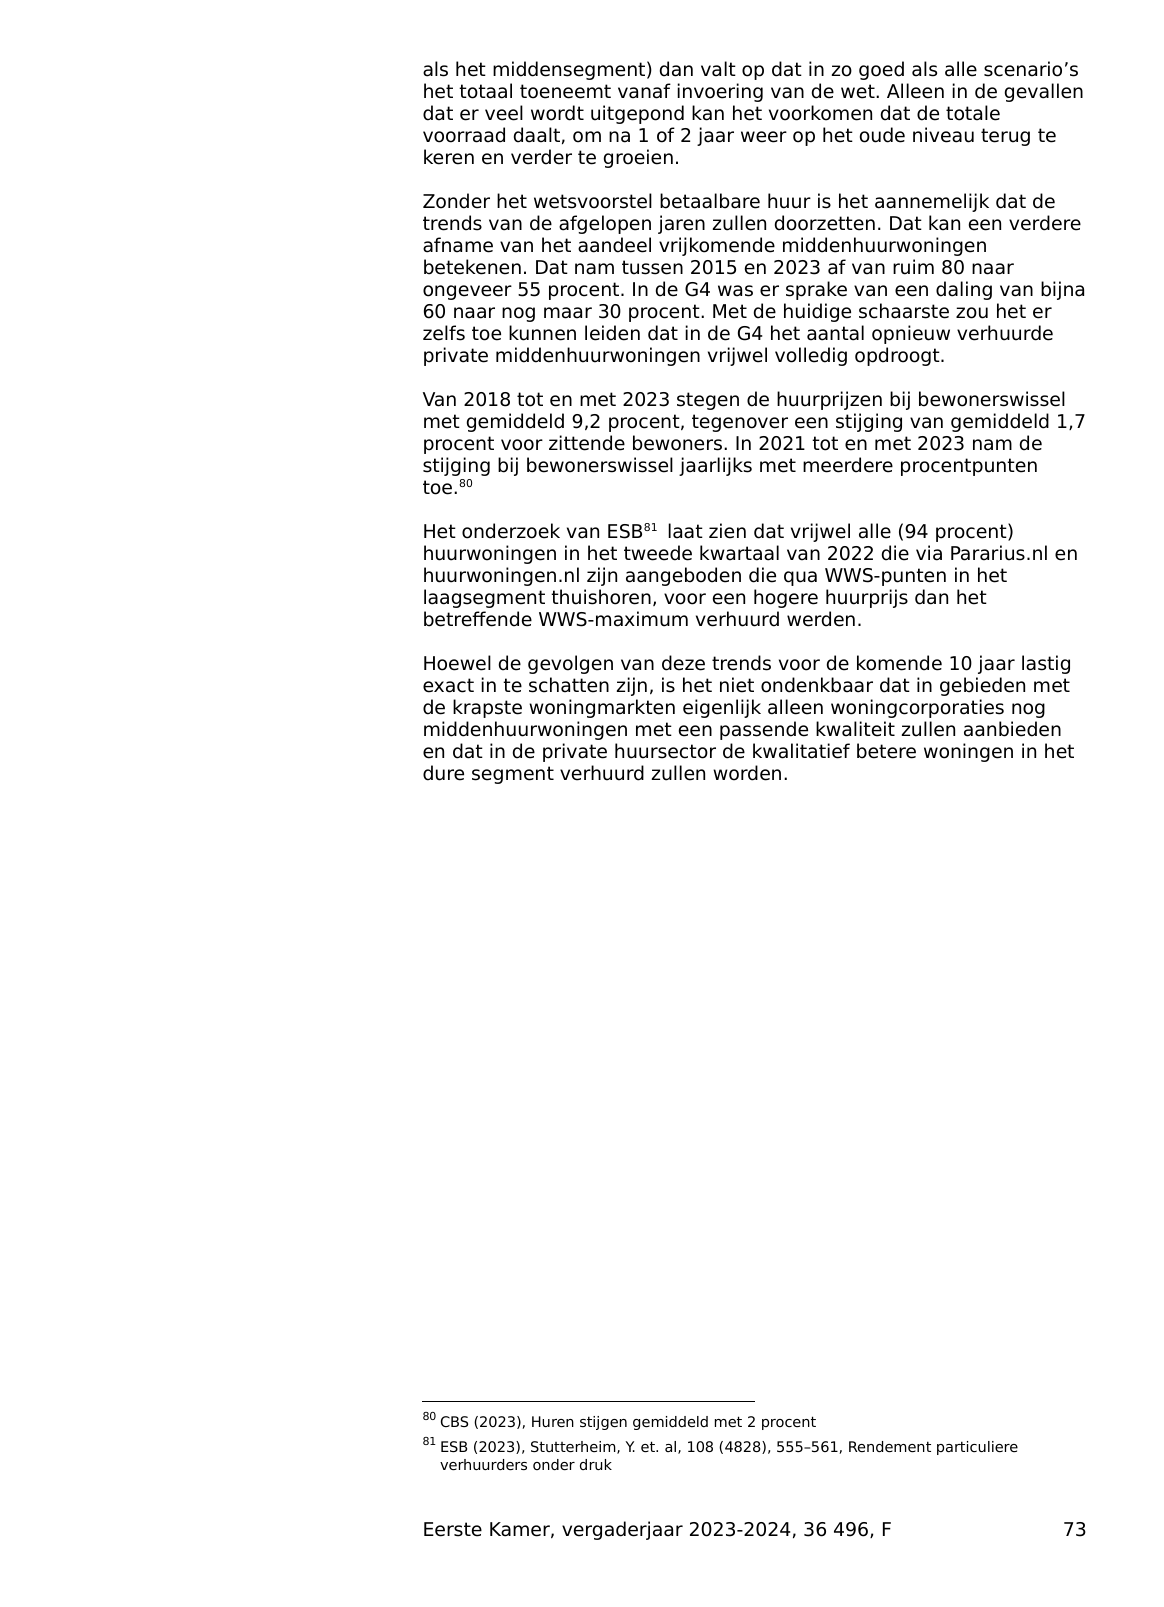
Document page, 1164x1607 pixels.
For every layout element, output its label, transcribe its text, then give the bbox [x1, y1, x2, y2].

text Hoewel de gevolgen van deze trends voor de komende 10 jaar lastig exact in te schatten zijn, is het niet ondenkbaar dat in gebieden met de krapste woningmarkten eigenlijk alleen woningcorporaties nog middenhuurwoningen met een passende kwaliteit zullen aanbieden en dat in de private huursector de kwalitatief betere woningen in het dure segment verhuurd zullen worden. [422, 653, 1087, 785]
text CBS (2023), Huren stijgen gemiddeld met 2 procent [422, 1410, 1087, 1432]
text ESB (2023), Stutterheim, Y. et. al, 108 (4828), 555–561, Rendement particuliere verhuurders onder druk [422, 1435, 1087, 1474]
text Van 2018 tot en met 2023 stegen de huurprijzen bij bewonerswissel met gemiddeld 9,2 procent, tegenover een stijging van gemiddeld 1,7 procent voor zittende bewoners. In 2021 tot en met 2023 nam de stijging bij bewonerswissel jaarlijks met meerdere procentpunten toe. [422, 389, 1087, 499]
text als het middensegment) dan valt op dat in zo goed als alle scenario’s het totaal toeneemt vanaf invoering van de wet. Alleen in de gevallen dat er veel wordt uitgepond kan het voorkomen dat de totale voorraad daalt, om na 1 of 2 jaar weer op het oude niveau terug te keren en verder te groeien. [422, 59, 1087, 169]
text Zonder het wetsvoorstel betaalbare huur is het aannemelijk dat de trends van de afgelopen jaren zullen doorzetten. Dat kan een verdere afname van het aandeel vrijkomende middenhuurwoningen betekenen. Dat nam tussen 2015 en 2023 af van ruim 80 naar ongeveer 55 procent. In de G4 was er sprake van een daling van bijna 60 naar nog maar 30 procent. Met de huidige schaarste zou het er zelfs toe kunnen leiden dat in de G4 het aantal opnieuw verhuurde private middenhuurwoningen vrijwel volledig opdroogt. [422, 191, 1087, 367]
text Het onderzoek van ESB laat zien dat vrijwel alle (94 procent) huurwoningen in het tweede kwartaal van 2022 die via Pararius.nl en huurwoningen.nl zijn aangeboden die qua WWS-punten in het laagsegment thuishoren, voor een hogere huurprijs dan het betreffende WWS-maximum verhuurd werden. [422, 521, 1087, 631]
